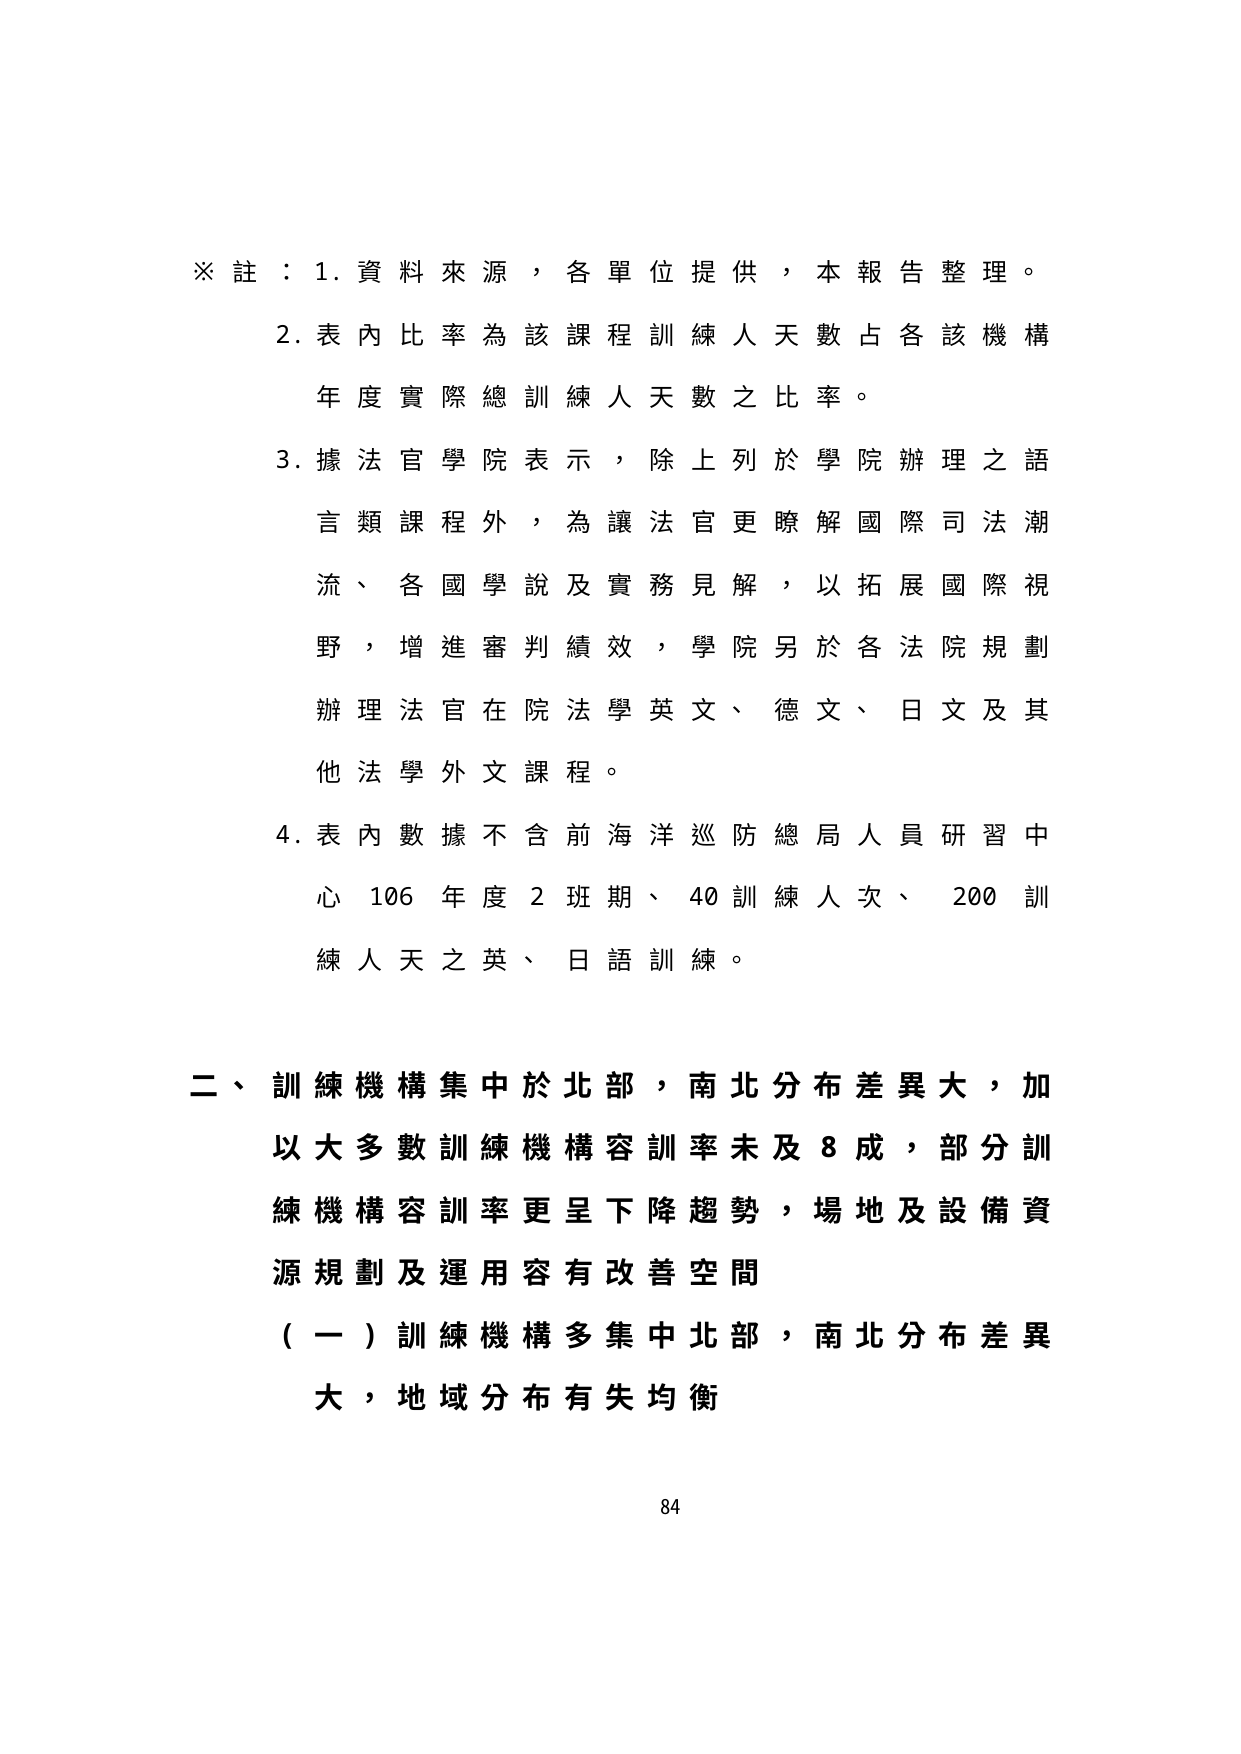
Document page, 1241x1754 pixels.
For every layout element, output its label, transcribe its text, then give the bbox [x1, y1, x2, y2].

text 4.表內數據不含前海洋巡防總局人員研習中心106年度2班期、40訓練人次、200訓練人天之英、日語訓練。 [182, 792, 1058, 979]
text ※註：1.資料來源，各單位提供，本報告整理。 [182, 229, 1058, 292]
text 3.據法官學院表示，除上列於學院辦理之語言類課程外，為讓法官更瞭解國際司法潮流、各國學說及實務見解，以拓展國際視野，增進審判績效，學院另於各法院規劃辦理法官在院法學英文、德文、日文及其他法學外文課程。 [182, 417, 1058, 792]
text (一)訓練機構多集中北部，南北分布差異大，地域分布有失均衡 [242, 1292, 1058, 1417]
text 二、訓練機構集中於北部，南北分布差異大，加以大多數訓練機構容訓率未及8成，部分訓練機構容訓率更呈下降趨勢，場地及設備資源規劃及運用容有改善空間 [183, 1042, 1058, 1292]
text 2.表內比率為該課程訓練人天數占各該機構年度實際總訓練人天數之比率。 [182, 292, 1058, 417]
